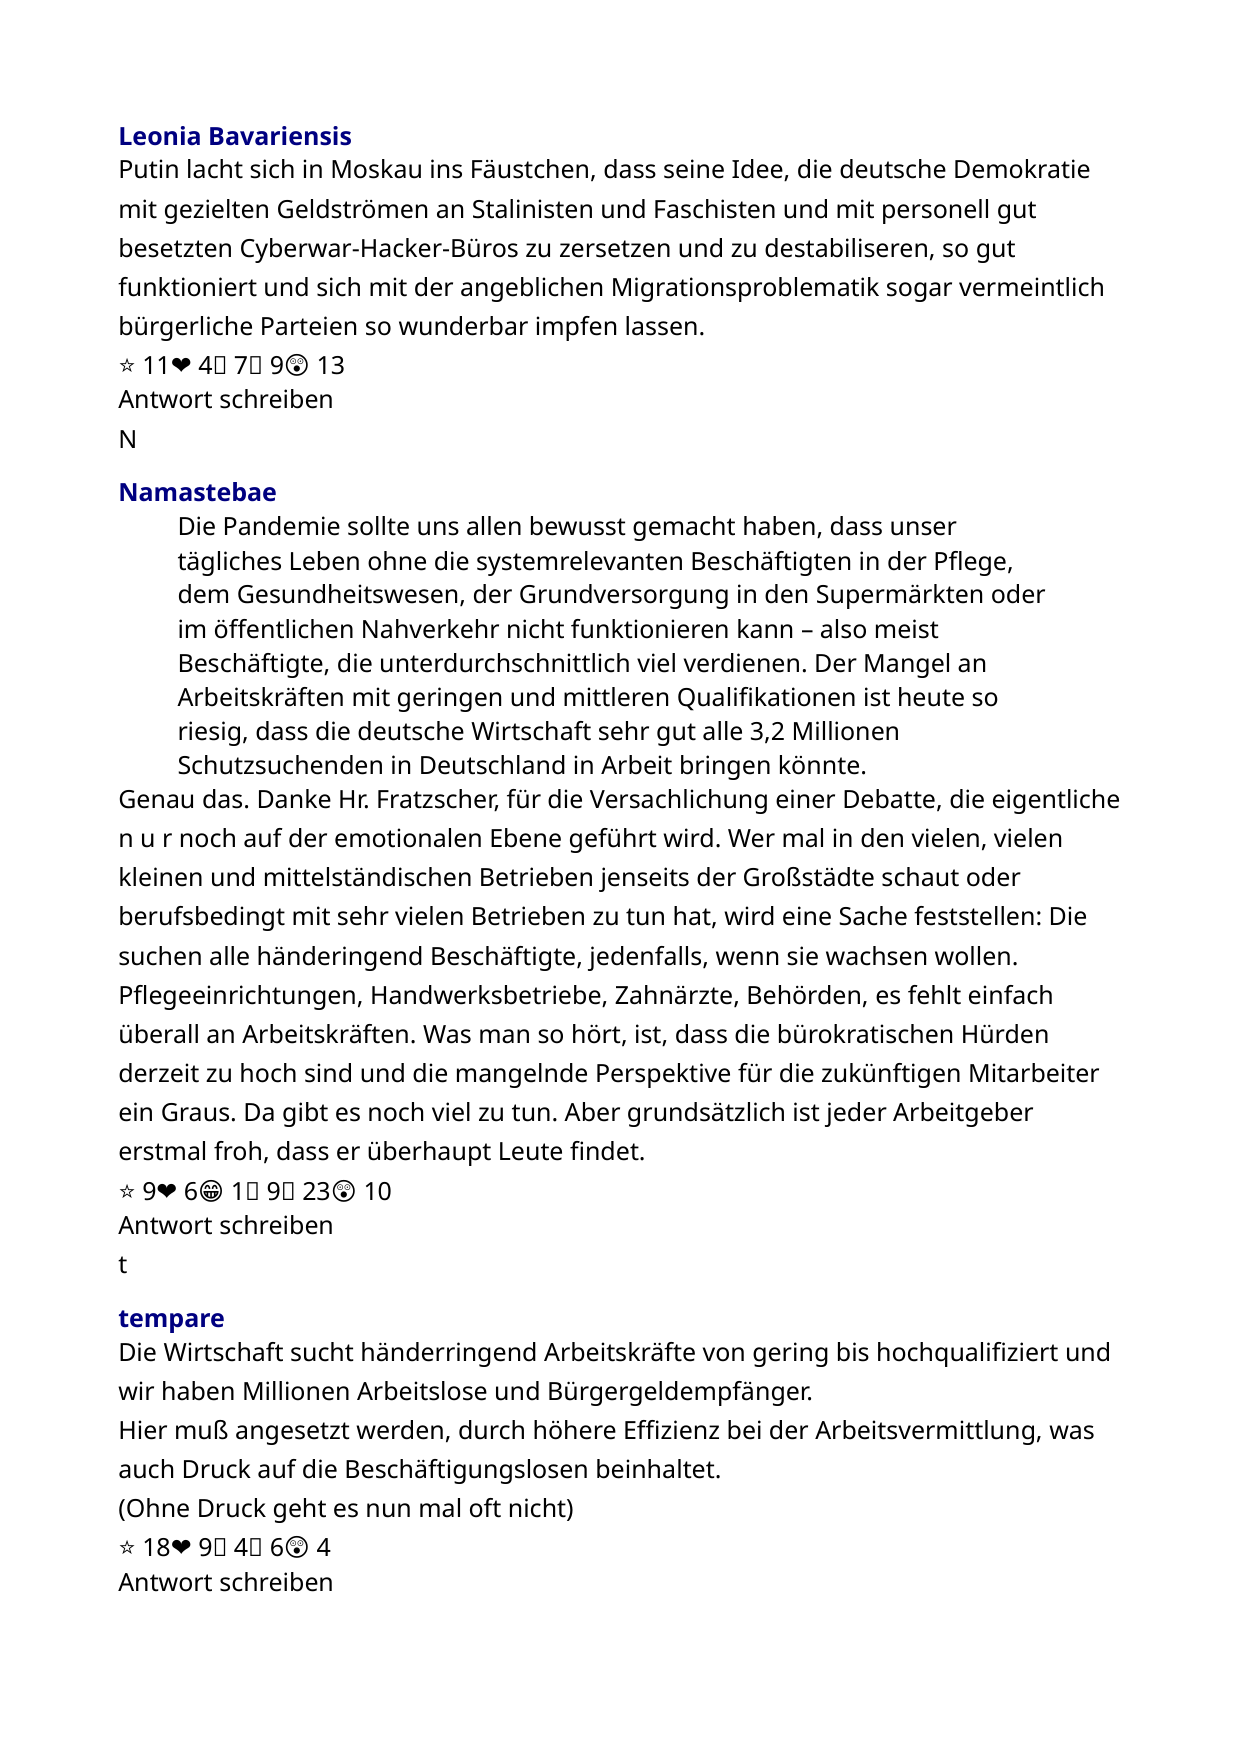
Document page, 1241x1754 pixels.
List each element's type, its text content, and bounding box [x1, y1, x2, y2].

text ⭐️ 11❤️ 4🙁 7🤨 9😲 13 [118, 348, 1122, 382]
text t [118, 1246, 1122, 1281]
text Putin lacht sich in Moskau ins Fäustchen, dass seine Idee, die deutsche Demokratie mit gezielten Geldströmen an Stalinisten und Faschisten und mit personell gut besetzten Cyberwar-Hacker-Büros zu zersetzen und zu destabiliseren, so gut funktioniert und sich mit der angeblichen Migrationsproblematik sogar vermeintlich bürgerliche Parteien so wunderbar impfen lassen. [118, 152, 1122, 343]
subtitle Leonia Bavariensis [118, 118, 1122, 152]
text N [118, 421, 1122, 455]
text Die Wirtschaft sucht händerringend Arbeitskräfte von gering bis hochqualifiziert und wir haben Millionen Arbeitslose und Bürgergeldempfänger. [118, 1334, 1122, 1407]
text ⭐️ 18❤️ 9🙁 4🤨 6😲 4 [118, 1530, 1122, 1564]
text Antwort schreiben [118, 1207, 1122, 1241]
text Antwort schreiben [118, 1564, 1122, 1598]
text Hier muß angesetzt werden, durch höhere Effizienz bei der Arbeitsvermittlung, was auch Druck auf die Beschäftigungslosen beinhaltet. [118, 1413, 1122, 1486]
subtitle Namastebae [118, 475, 1122, 509]
text Genau das. Danke Hr. Fratzscher, für die Versachlichung einer Debatte, die eigentliche n u r noch auf der emotionalen Ebene geführt wird. Wer mal in den vielen, vielen kleinen und mittelständischen Betrieben jenseits der Großstädte schaut oder berufsbedingt mit sehr vielen Betrieben zu tun hat, wird eine Sache feststellen: Die suchen alle händeringend Beschäftigte, jedenfalls, wenn sie wachsen wollen. Pflegeeinrichtungen, Handwerksbetriebe, Zahnärzte, Behörden, es fehlt einfach überall an Arbeitskräften. Was man so hört, ist, dass die bürokratischen Hürden derzeit zu hoch sind und die mangelnde Perspektive für die zukünftigen Mitarbeiter ein Graus. Da gibt es noch viel zu tun. Aber grundsätzlich ist jeder Arbeitgeber erstmal froh, dass er überhaupt Leute findet. [118, 782, 1122, 1168]
text ⭐️ 9❤️ 6😁 1🙁 9🤨 23😲 10 [118, 1173, 1122, 1207]
subtitle tempare [118, 1300, 1122, 1334]
text (Ohne Druck geht es nun mal oft nicht) [118, 1491, 1122, 1525]
text Die Pandemie sollte uns allen bewusst gemacht haben, dass unser tägliches Leben ohne die systemrelevanten Beschäftigten in der Pflege, dem Gesundheitswesen, der Grundversorgung in den Supermärkten oder im öffentlichen Nahverkehr nicht funktionieren kann – also meist Beschäftigte, die unterdurchschnittlich viel verdienen. Der Mangel an Arbeitskräften mit geringen und mittleren Qualifikationen ist heute so riesig, dass die deutsche Wirtschaft sehr gut alle 3,2 Millionen Schutzsuchenden in Deutschland in Arbeit bringen könnte. [177, 509, 1063, 782]
text Antwort schreiben [118, 382, 1122, 416]
